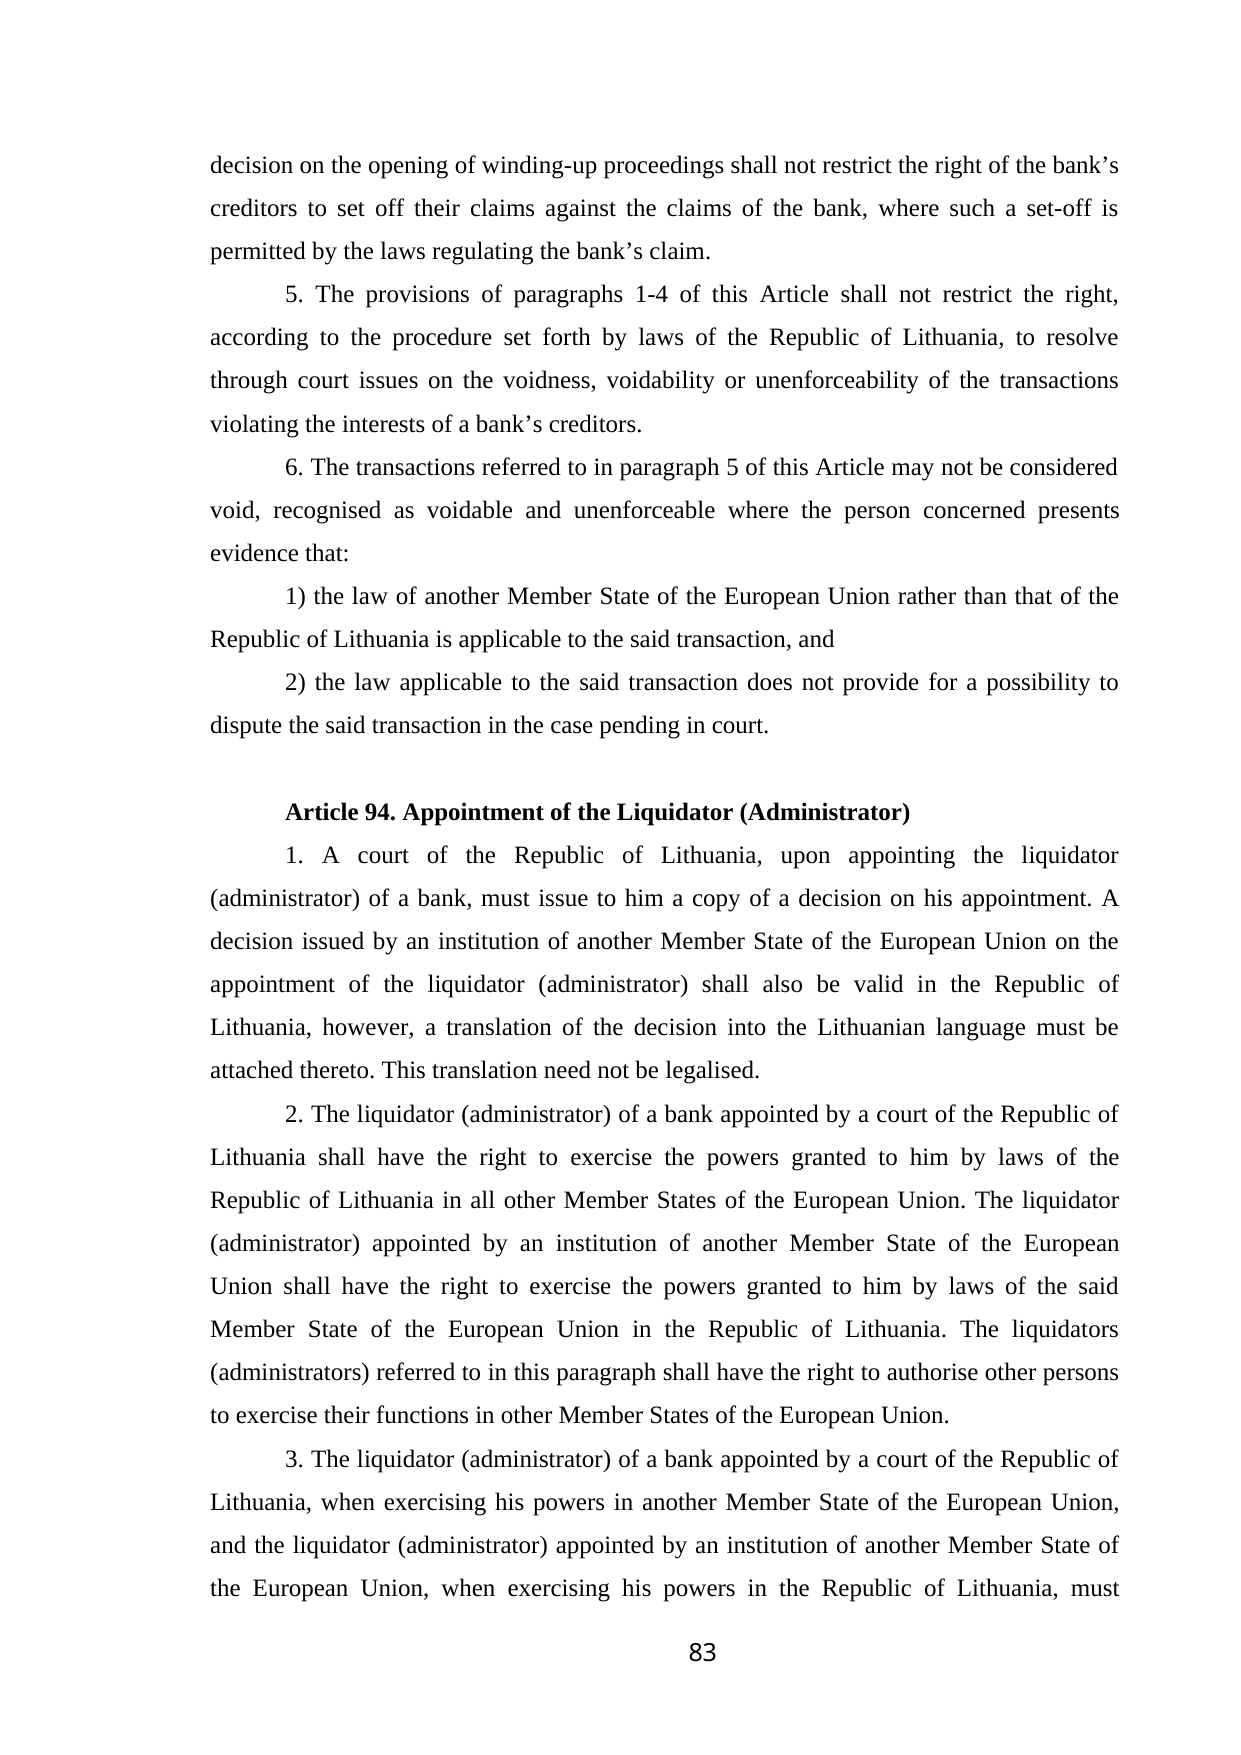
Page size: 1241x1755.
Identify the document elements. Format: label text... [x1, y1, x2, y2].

text 2) the law applicable to the said transaction does not provide for a possibility to dispute the said transaction in the case pending in court. [210, 667, 1120, 739]
text 2. The liquidator (administrator) of a bank appointed by a court of the Republic of Lithuania shall have the right to exercise the powers granted to him by laws of the Republic of Lithuania in all other Member States of the European Union. The liquidator (administrator) appointed by an institution of another Member State of the European Union shall have the right to exercise the powers granted to him by laws of the said Member State of the European Union in the Republic of Lithuania. The liquidators (administrators) referred to in this paragraph shall have the right to authorise other persons to exercise their functions in other Member States of the European Union. [210, 1099, 1120, 1429]
text 6. The transactions referred to in paragraph 5 of this Article may not be considered void, recognised as voidable and unenforceable where the person concerned presents evidence that: [210, 452, 1120, 567]
text decision on the opening of winding-up proceedings shall not restrict the right of the bank’s creditors to set off their claims against the claims of the bank, where such a set-off is permitted by the laws regulating the bank’s claim. [210, 150, 1120, 265]
text 5. The provisions of paragraphs 1-4 of this Article shall not restrict the right, according to the procedure set forth by laws of the Republic of Lithuania, to resolve through court issues on the voidness, voidability or unenforceability of the transactions violating the interests of a bank’s creditors. [210, 279, 1120, 437]
text 3. The liquidator (administrator) of a bank appointed by a court of the Republic of Lithuania, when exercising his powers in another Member State of the European Union, and the liquidator (administrator) appointed by an institution of another Member State of the European Union, when exercising his powers in the Republic of Lithuania, must [210, 1444, 1120, 1602]
text 1. A court of the Republic of Lithuania, upon appointing the liquidator (administrator) of a bank, must issue to him a copy of a decision on his appointment. A decision issued by an institution of another Member State of the European Union on the appointment of the liquidator (administrator) shall also be valid in the Republic of Lithuania, however, a translation of the decision into the Lithuanian language must be attached thereto. This translation need not be legalised. [210, 840, 1120, 1084]
text 1) the law of another Member State of the European Union rather than that of the Republic of Lithuania is applicable to the said transaction, and [210, 581, 1120, 653]
text Article 94. Appointment of the Liquidator (Administrator) [210, 797, 1120, 826]
